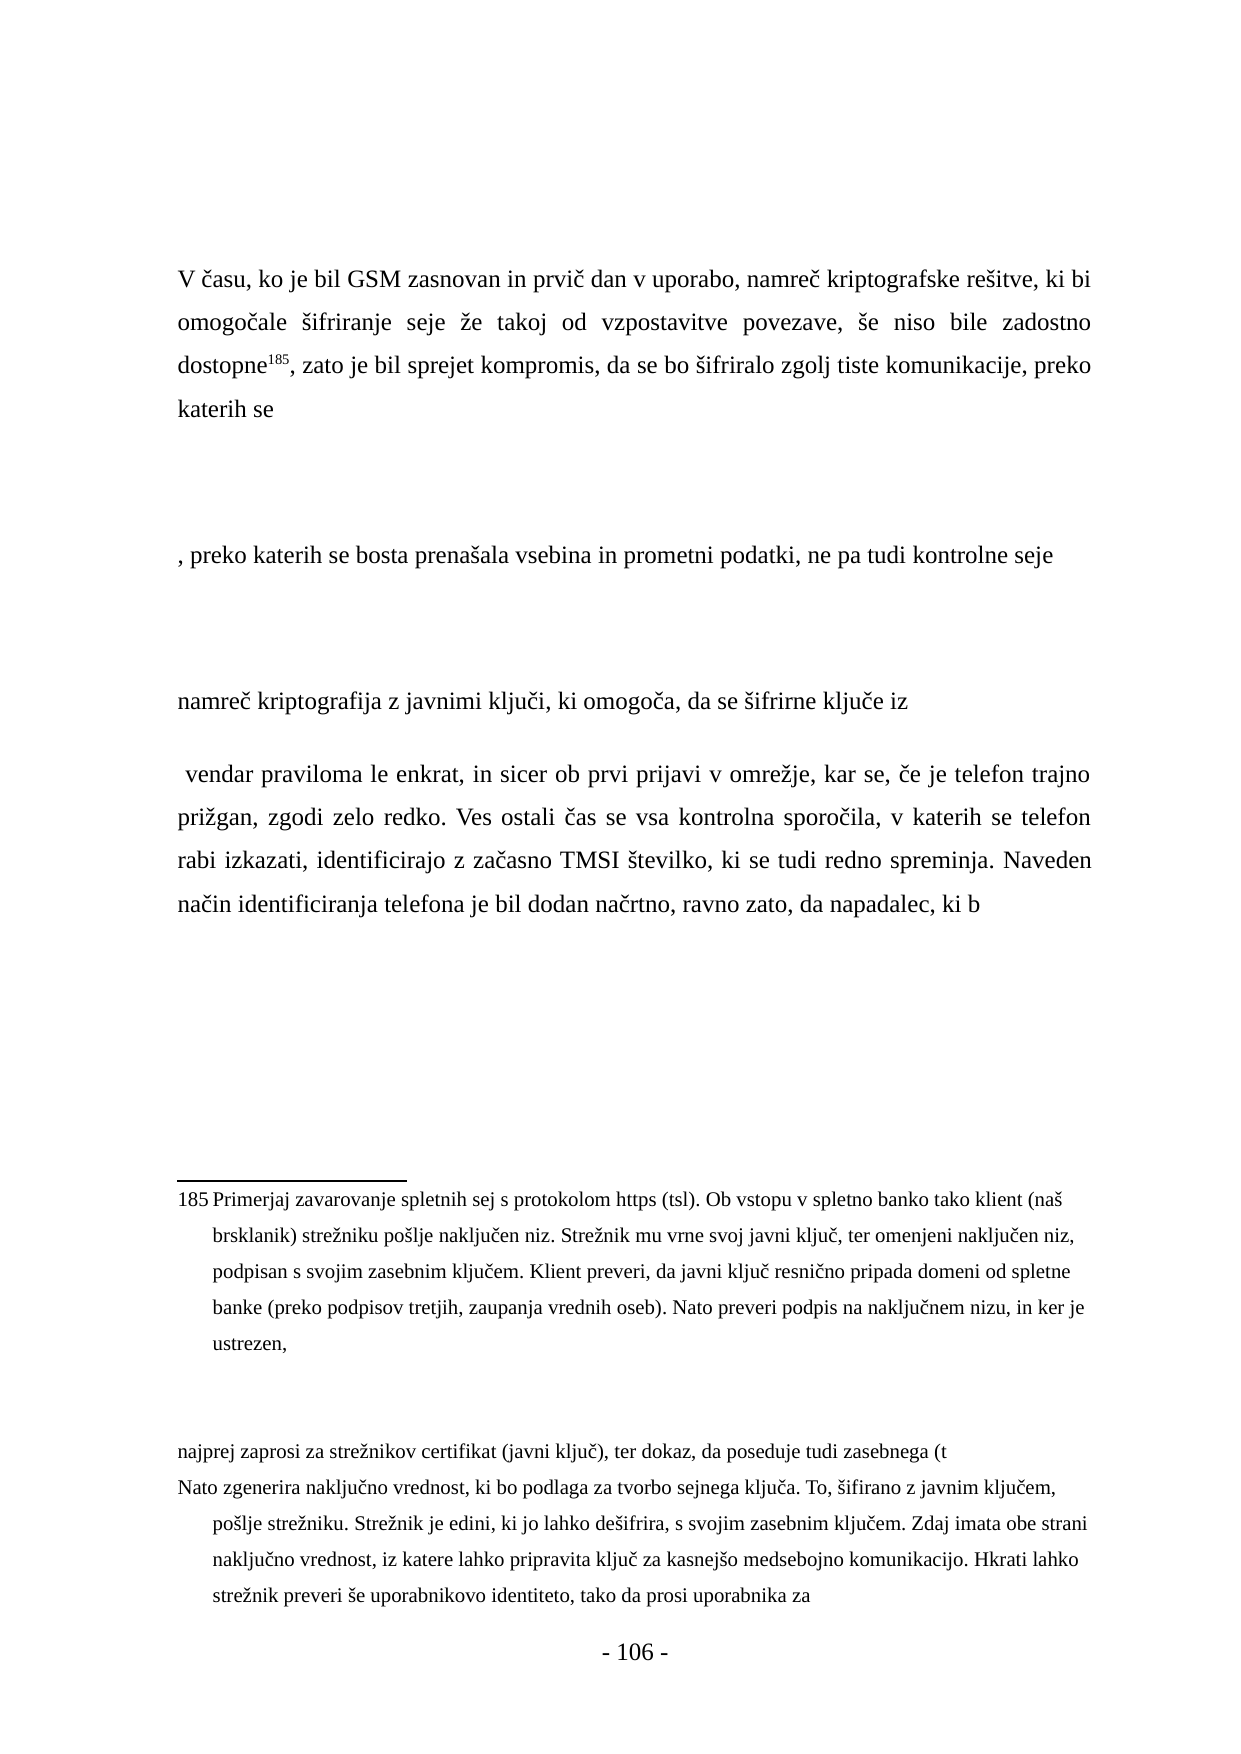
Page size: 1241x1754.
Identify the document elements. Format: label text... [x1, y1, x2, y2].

text namreč kriptografija z javnimi ključi, ki omogoča, da se šifrirne ključe iz [177, 686, 1093, 715]
text Primerjaj zavarovanje spletnih sej s protokolom https (tsl). Ob vstopu v spletno banko tako klient (naš brsklanik) strežniku pošlje naključen niz. Strežnik mu vrne svoj javni ključ, ter omenjeni naključen niz, podpisan s svojim zasebnim ključem. Klient preveri, da javni ključ resnično pripada domeni od spletne banke (preko podpisov tretjih, zaupanja vrednih oseb). Nato preveri podpis na naključnem nizu, in ker je ustrezen, [177, 1187, 1093, 1355]
text najprej zaprosi za strežnikov certifikat (javni ključ), ter dokaz, da poseduje tudi zasebnega (t [177, 1439, 1093, 1463]
text vendar praviloma le enkrat, in sicer ob prvi prijavi v omrežje, kar se, če je telefon trajno prižgan, zgodi zelo redko. Ves ostali čas se vsa kontrolna sporočila, v katerih se telefon rabi izkazati, identificirajo z začasno TMSI številko, ki se tudi redno spreminja. Naveden način identificiranja telefona je bil dodan načrtno, ravno zato, da napadalec, ki b [177, 759, 1093, 917]
text V času, ko je bil GSM zasnovan in prvič dan v uporabo, namreč kriptografske rešitve, ki bi omogočale šifriranje seje že takoj od vzpostavitve povezave, še niso bile zadostno dostopne, zato je bil sprejet kompromis, da se bo šifriralo zgolj tiste komunikacije, preko katerih se [177, 264, 1093, 422]
text , preko katerih se bosta prenašala vsebina in prometni podatki, ne pa tudi kontrolne seje [177, 540, 1093, 569]
text Nato zgenerira naključno vrednost, ki bo podlaga za tvorbo sejnega ključa. To, šifirano z javnim ključem, pošlje strežniku. Strežnik je edini, ki jo lahko dešifrira, s svojim zasebnim ključem. Zdaj imata obe strani naključno vrednost, iz katere lahko pripravita ključ za kasnejšo medsebojno komunikacijo. Hkrati lahko strežnik preveri še uporabnikovo identiteto, tako da prosi uporabnika za [177, 1475, 1093, 1607]
